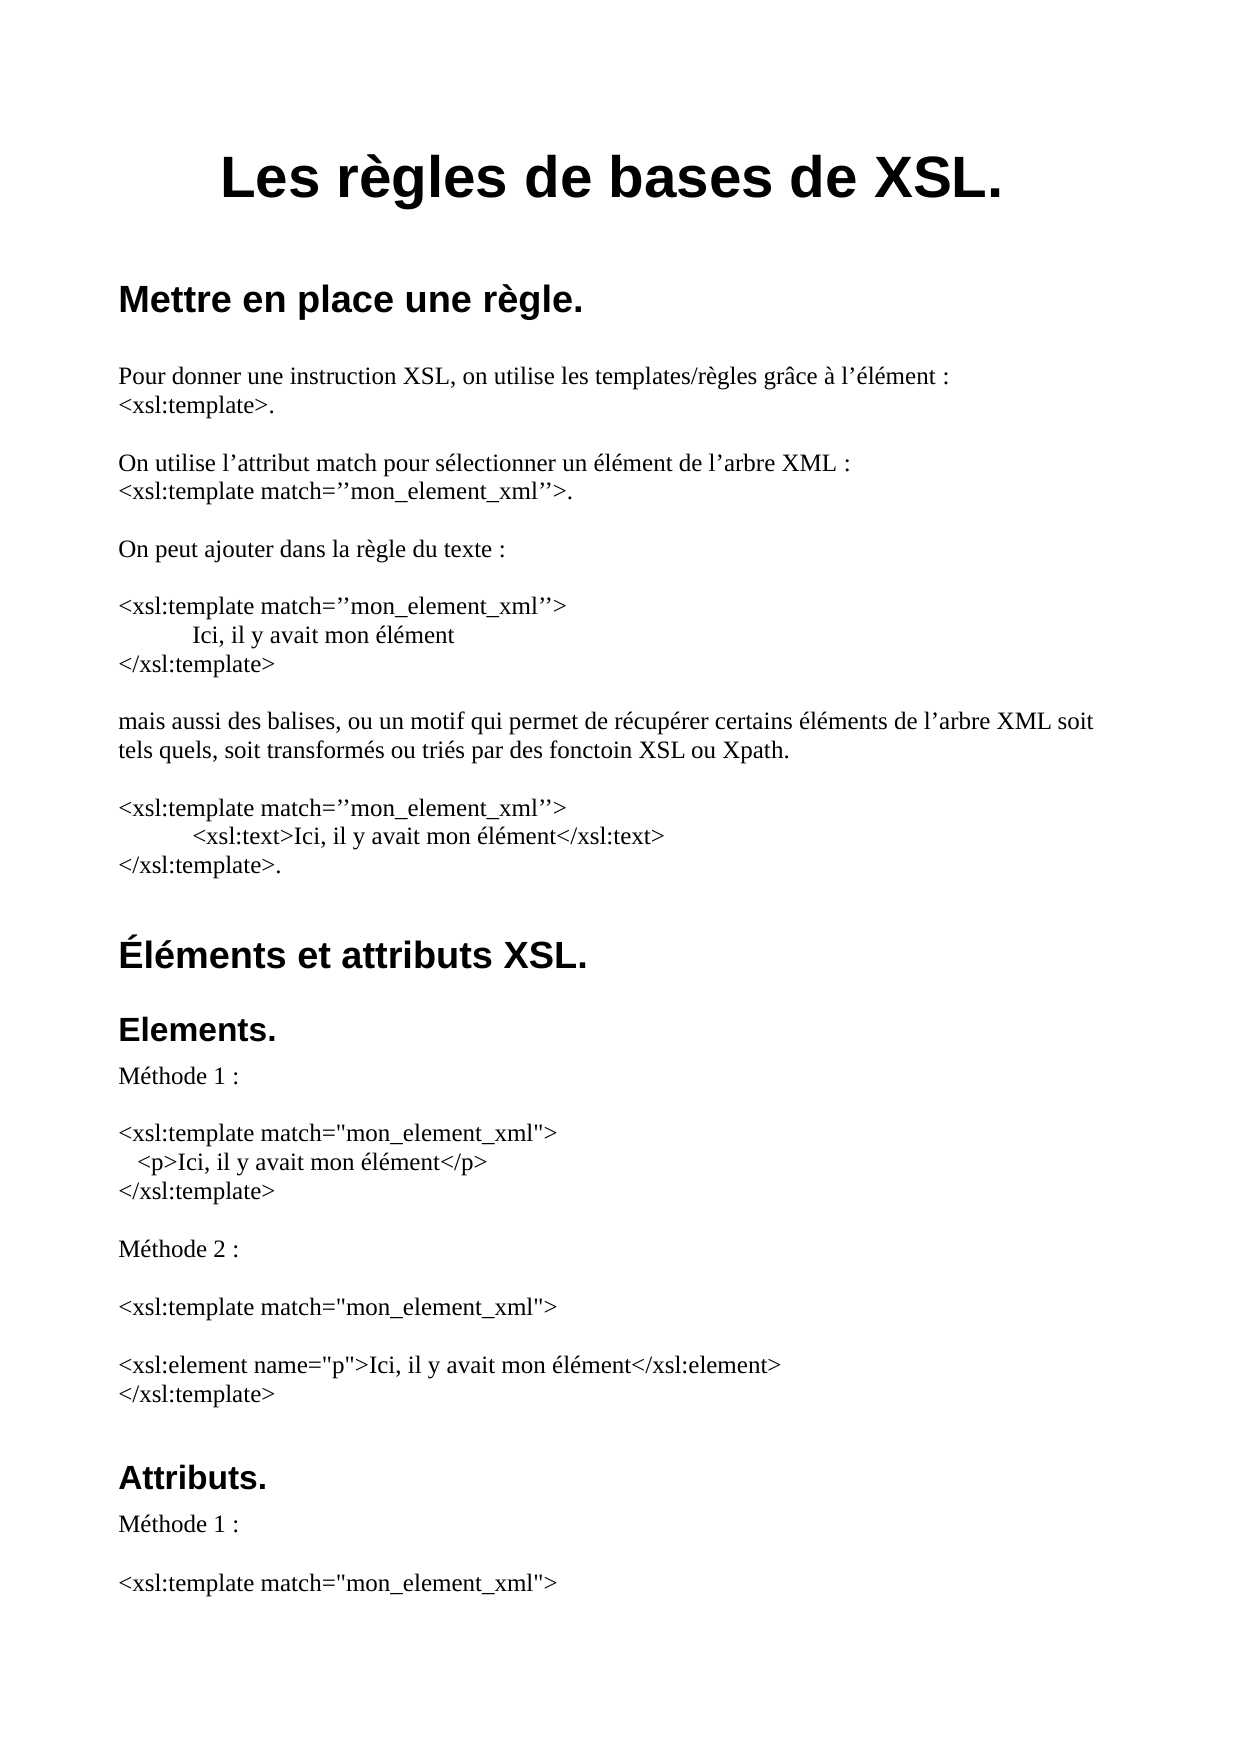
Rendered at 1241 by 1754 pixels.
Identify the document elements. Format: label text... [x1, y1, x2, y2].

text <xsl:template match=’’mon_element_xml’’> [118, 793, 1122, 821]
text On peut ajouter dans la règle du texte : [118, 534, 1122, 563]
text <xsl:element name="p">Ici, il y avait mon élément</xsl:element> [118, 1350, 1122, 1379]
text <xsl:template match="mon_element_xml"> [118, 1568, 1122, 1596]
subtitle Elements. [118, 1009, 1122, 1048]
text <xsl:template match="mon_element_xml"> [118, 1292, 1122, 1321]
subtitle Mettre en place une règle. [118, 276, 1122, 320]
text <xsl:template match=’’mon_element_xml’’>. [118, 476, 1122, 505]
text <xsl:template>. [118, 390, 1122, 419]
text <xsl:template match=’’mon_element_xml’’> [118, 591, 1122, 620]
text </xsl:template> [118, 1176, 1122, 1204]
text <p>Ici, il y avait mon élément</p> [118, 1147, 1122, 1176]
text Méthode 1 : [118, 1061, 1122, 1089]
text Ici, il y avait mon élément [118, 620, 1122, 649]
text </xsl:template> [118, 649, 1122, 678]
text mais aussi des balises, ou un motif qui permet de récupérer certains éléments de l’arbre XML soit tels quels, soit transformés ou triés par des fonctoin XSL ou Xpath. [118, 706, 1122, 764]
text </xsl:template>. [118, 850, 1122, 879]
text Méthode 1 : [118, 1509, 1122, 1538]
text <xsl:template match="mon_element_xml"> [118, 1118, 1122, 1147]
subtitle Éléments et attributs XSL. [118, 933, 1122, 976]
text On utilise l’attribut match pour sélectionner un élément de l’arbre XML : [118, 448, 1122, 476]
text <xsl:text>Ici, il y avait mon élément</xsl:text> [118, 821, 1122, 850]
text </xsl:template> [118, 1379, 1122, 1408]
text Méthode 2 : [118, 1234, 1122, 1263]
text Pour donner une instruction XSL, on utilise les templates/règles grâce à l’élément : [118, 361, 1122, 390]
subtitle Attributs. [118, 1458, 1122, 1497]
title Les règles de bases de XSL. [118, 143, 1122, 210]
